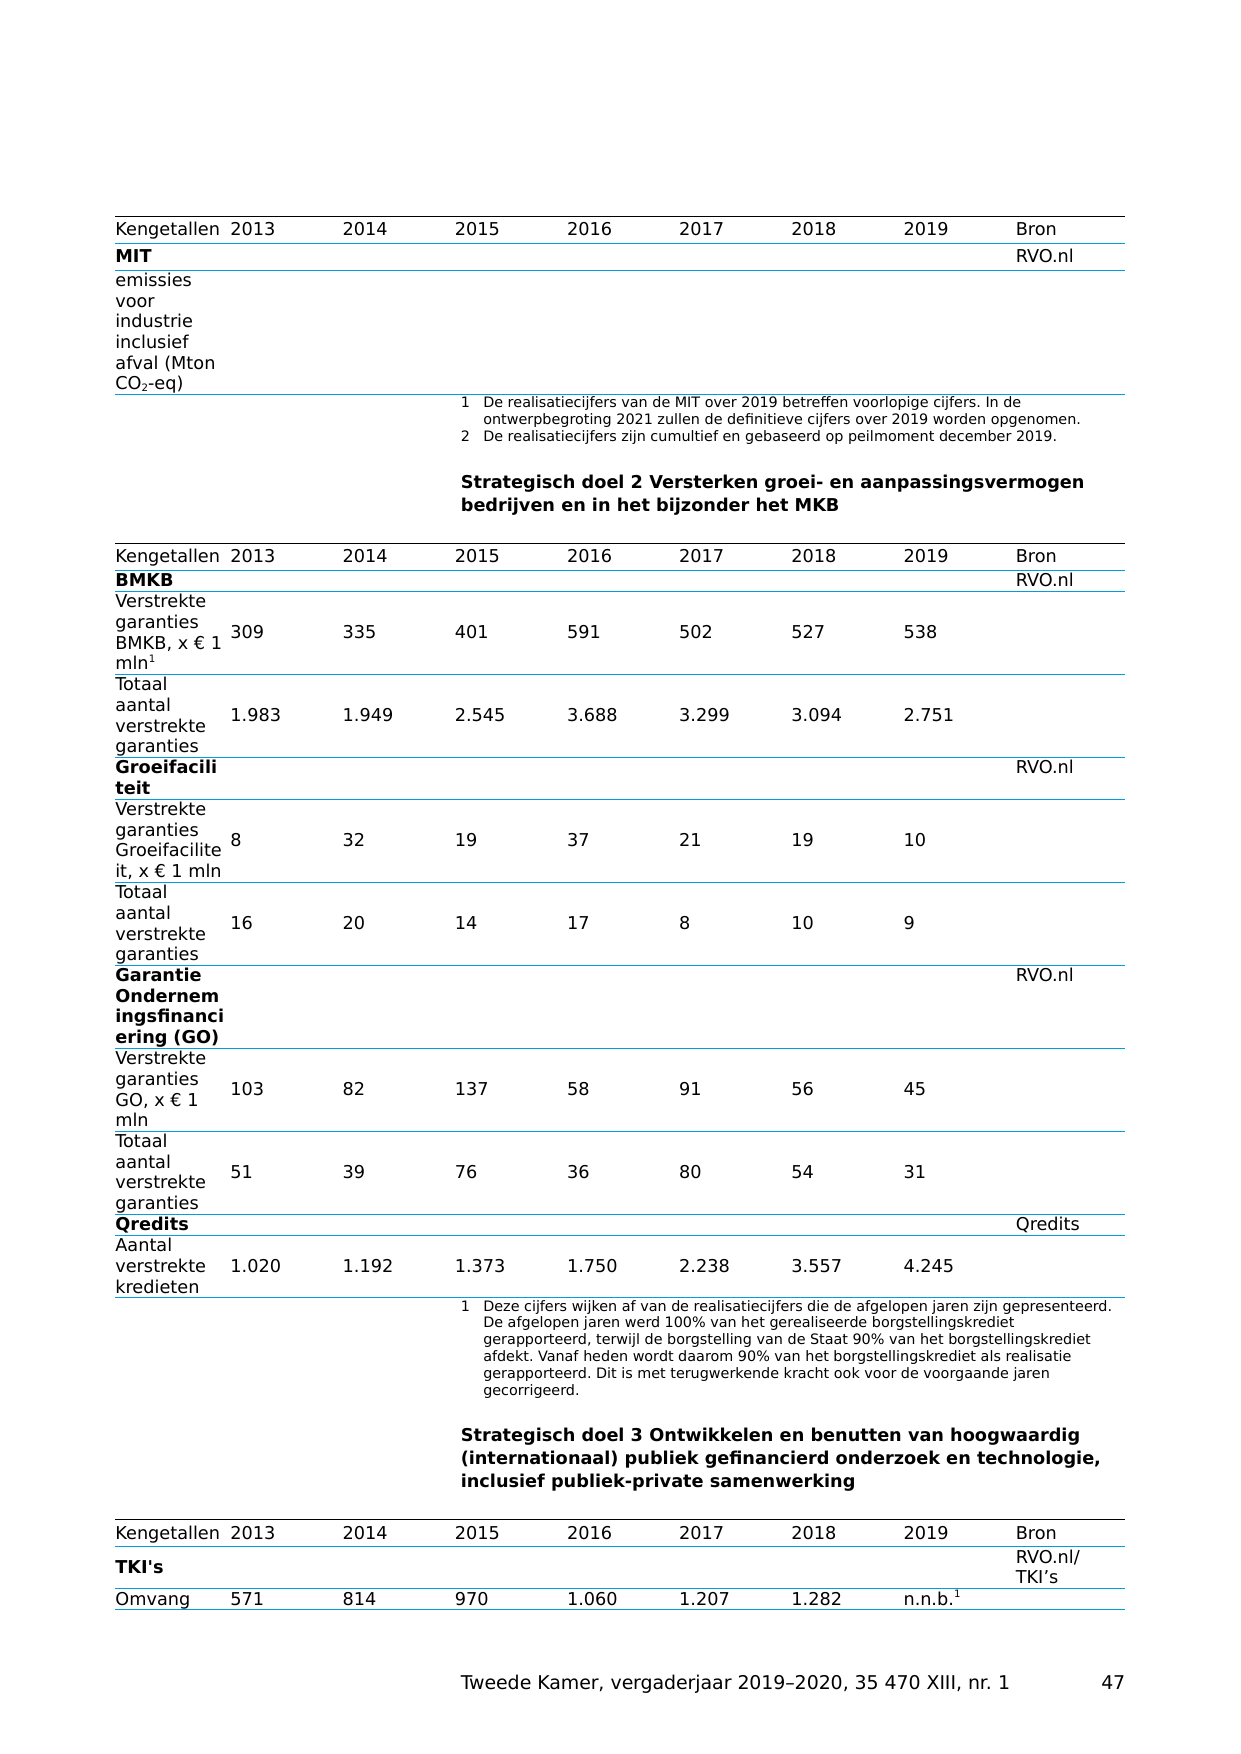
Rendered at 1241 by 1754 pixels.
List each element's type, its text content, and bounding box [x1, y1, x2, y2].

table_cell 1.373 [452, 1236, 564, 1297]
table_cell 2016 [564, 1520, 676, 1546]
table_cell [340, 758, 452, 799]
table_cell 76 [452, 1132, 564, 1214]
table_cell 31 [900, 1132, 1013, 1214]
table_cell RVO.nl [1013, 758, 1125, 799]
table_cell [900, 758, 1013, 799]
table_cell [452, 966, 564, 1048]
table_cell 3.299 [676, 675, 788, 757]
table_cell n.n.b.1 [900, 1589, 1013, 1609]
table_cell 2016 [564, 544, 676, 570]
table_cell RVO.nl [1013, 966, 1125, 1048]
table_cell 21 [676, 800, 788, 882]
table_cell 2019 [900, 1520, 1013, 1546]
table_cell 17 [564, 883, 676, 965]
table_cell [564, 271, 676, 394]
table_cell 2018 [788, 217, 900, 243]
table_cell 527 [788, 592, 900, 674]
table_cell 45 [900, 1049, 1013, 1131]
table_cell [452, 1215, 564, 1235]
table_cell 1.192 [340, 1236, 452, 1297]
table_cell 2.751 [900, 675, 1013, 757]
table_cell 3.557 [788, 1236, 900, 1297]
table_cell [227, 758, 339, 799]
table_cell [340, 1547, 452, 1588]
text Strategisch doel 3 Ontwikkelen en benutten van hoogwaardig (internationaal) publiek gefinancierd onderzoek en technologie, inclusief publiek-private samenwerking [461, 1423, 1125, 1492]
table_cell Totaal aantal verstrekte garanties [115, 675, 227, 757]
table_cell 2.545 [452, 675, 564, 757]
table_cell [1013, 271, 1125, 394]
table_cell [227, 271, 339, 394]
table_cell 36 [564, 1132, 676, 1214]
table_cell 8 [227, 800, 339, 882]
table_cell [676, 966, 788, 1048]
table_cell 2017 [676, 217, 788, 243]
table_cell [340, 271, 452, 394]
table_cell 3.688 [564, 675, 676, 757]
table_cell Verstrekte garanties BMKB, x € 1 mln1 [115, 592, 227, 674]
table_cell 2013 [227, 217, 339, 243]
table_cell Garantie Ondernemingsfinanciering (GO) [115, 966, 227, 1048]
table_cell 137 [452, 1049, 564, 1131]
table_cell 54 [788, 1132, 900, 1214]
table_cell [227, 966, 339, 1048]
table_cell [227, 244, 339, 270]
table_cell 39 [340, 1132, 452, 1214]
table_cell Verstrekte garanties Groeifaciliteit, x € 1 mln [115, 800, 227, 882]
table_cell Aantal verstrekte kredieten [115, 1236, 227, 1297]
table_cell [1013, 592, 1125, 674]
table_cell Totaal aantal verstrekte garanties [115, 883, 227, 965]
table_cell MIT [115, 244, 227, 270]
table_cell [676, 1547, 788, 1588]
table_cell RVO.nl [1013, 571, 1125, 591]
table_cell [788, 758, 900, 799]
table_cell 1.983 [227, 675, 339, 757]
table_cell [676, 271, 788, 394]
table_cell 10 [900, 800, 1013, 882]
table_cell Kengetallen [115, 544, 227, 570]
table_cell [1013, 1049, 1125, 1131]
table_header Tabel 11 Kengetallen behorend bij strategisch doel 3 [115, 1494, 1125, 1519]
table_cell [900, 244, 1013, 270]
table_header Tabel 9 Kengetallen behorend bij strategisch doel 1 [115, 191, 1125, 216]
table_cell 2019 [900, 217, 1013, 243]
table_cell 82 [340, 1049, 452, 1131]
table_cell 2014 [340, 217, 452, 243]
table_cell [340, 244, 452, 270]
table_cell Kengetallen [115, 217, 227, 243]
table_cell [564, 966, 676, 1048]
table_cell [564, 571, 676, 591]
table_cell [340, 1215, 452, 1235]
table_cell 37 [564, 800, 676, 882]
table_cell [1013, 1589, 1125, 1609]
table_cell 19 [452, 800, 564, 882]
table_cell 2013 [227, 544, 339, 570]
table_cell 8 [676, 883, 788, 965]
table_cell 9 [900, 883, 1013, 965]
table_cell 2014 [340, 1520, 452, 1546]
table_cell 1.949 [340, 675, 452, 757]
table_cell [340, 966, 452, 1048]
table_cell [564, 758, 676, 799]
table_cell Kengetallen [115, 1520, 227, 1546]
table_cell [452, 571, 564, 591]
table_cell 19 [788, 800, 900, 882]
text Strategisch doel 2 Versterken groei- en aanpassingsvermogen bedrijven en in het bijzonder het MKB [461, 470, 1125, 516]
table_cell [452, 1547, 564, 1588]
table_cell [788, 1215, 900, 1235]
table_cell 56 [788, 1049, 900, 1131]
table_cell 103 [227, 1049, 339, 1131]
table_cell [788, 244, 900, 270]
table_cell [564, 1215, 676, 1235]
table_cell 32 [340, 800, 452, 882]
table_cell [676, 571, 788, 591]
table_cell 2015 [452, 217, 564, 243]
table_cell [1013, 1236, 1125, 1297]
table_cell [788, 966, 900, 1048]
table_cell 1.282 [788, 1589, 900, 1609]
table_cell 91 [676, 1049, 788, 1131]
table_cell Bron [1013, 217, 1125, 243]
table_cell 2019 [900, 544, 1013, 570]
list De realisatiecijfers van de MIT over 2019 betreffen voorlopige cijfers. In de ontwerpbegroting 2021 zullen de definitieve cijfers over 2019 worden opgenomen. [461, 395, 1125, 428]
table_cell 2018 [788, 544, 900, 570]
list Deze cijfers wijken af van de realisatiecijfers die de afgelopen jaren zijn gepresenteerd. De afgelopen jaren werd 100% van het gerealiseerde borgstellingskrediet gerapporteerd, terwijl de borgstelling van de Staat 90% van het borgstellingskrediet afdekt. Vanaf heden wordt daarom 90% van het borgstellingskrediet als realisatie gerapporteerd. Dit is met terugwerkende kracht ook voor de voorgaande jaren gecorrigeerd. [461, 1298, 1125, 1398]
table_cell 970 [452, 1589, 564, 1609]
table_cell [788, 571, 900, 591]
table_cell 2013 [227, 1520, 339, 1546]
table_cell BMKB [115, 571, 227, 591]
table_cell 58 [564, 1049, 676, 1131]
table_cell 1.060 [564, 1589, 676, 1609]
table_cell 591 [564, 592, 676, 674]
table_cell 502 [676, 592, 788, 674]
table_cell [564, 1547, 676, 1588]
table_cell 2014 [340, 544, 452, 570]
table_cell 2.238 [676, 1236, 788, 1297]
table_cell 2017 [676, 1520, 788, 1546]
table_cell [452, 271, 564, 394]
table_cell [1013, 800, 1125, 882]
table_cell 1.020 [227, 1236, 339, 1297]
table_cell 538 [900, 592, 1013, 674]
table_cell 10 [788, 883, 900, 965]
table_cell [900, 571, 1013, 591]
table_cell RVO.nl/TKI’s [1013, 1547, 1125, 1588]
table_cell Omvang [115, 1589, 227, 1609]
table_cell [1013, 675, 1125, 757]
table_cell [900, 966, 1013, 1048]
table_header Tabel 10 Kengetallen behorend bij strategisch doel 2 [115, 518, 1125, 543]
table_cell 2016 [564, 217, 676, 243]
table_cell [788, 271, 900, 394]
table_cell 3.094 [788, 675, 900, 757]
table_cell 2017 [676, 544, 788, 570]
table_cell 814 [340, 1589, 452, 1609]
table_cell 2015 [452, 544, 564, 570]
table_cell [676, 244, 788, 270]
table_cell [564, 244, 676, 270]
table_cell [452, 244, 564, 270]
table_cell 14 [452, 883, 564, 965]
table_cell [227, 571, 339, 591]
table_cell 571 [227, 1589, 339, 1609]
table_cell 16 [227, 883, 339, 965]
table_cell [676, 1215, 788, 1235]
table_cell 80 [676, 1132, 788, 1214]
table_cell 51 [227, 1132, 339, 1214]
table_cell Bron [1013, 544, 1125, 570]
table_cell Totaal aantal verstrekte garanties [115, 1132, 227, 1214]
table_cell 1.750 [564, 1236, 676, 1297]
table_cell [900, 1215, 1013, 1235]
table_cell RVO.nl [1013, 244, 1125, 270]
table_cell 401 [452, 592, 564, 674]
table_cell 4.245 [900, 1236, 1013, 1297]
table_cell 2018 [788, 1520, 900, 1546]
table_cell [1013, 1132, 1125, 1214]
table_cell emissies voor industrie inclusief afval (Mton CO2-eq) [115, 271, 227, 394]
table_cell Verstrekte garanties GO, x € 1 mln [115, 1049, 227, 1131]
table_cell 20 [340, 883, 452, 965]
table_cell [788, 1547, 900, 1588]
table_cell [900, 1547, 1013, 1588]
table_cell [340, 571, 452, 591]
table_cell [227, 1215, 339, 1235]
table_cell [900, 271, 1013, 394]
table_cell [452, 758, 564, 799]
table_cell 309 [227, 592, 339, 674]
table_cell Qredits [1013, 1215, 1125, 1235]
table_cell 335 [340, 592, 452, 674]
table_cell Qredits [115, 1215, 227, 1235]
table_cell TKI's [115, 1547, 227, 1588]
table_cell Groeifaciliteit [115, 758, 227, 799]
table_cell 2015 [452, 1520, 564, 1546]
table_cell Bron [1013, 1520, 1125, 1546]
table_cell [227, 1547, 339, 1588]
table_cell 1.207 [676, 1589, 788, 1609]
table_cell [1013, 883, 1125, 965]
table_cell [676, 758, 788, 799]
list De realisatiecijfers zijn cumultief en gebaseerd op peilmoment december 2019. [461, 428, 1125, 445]
